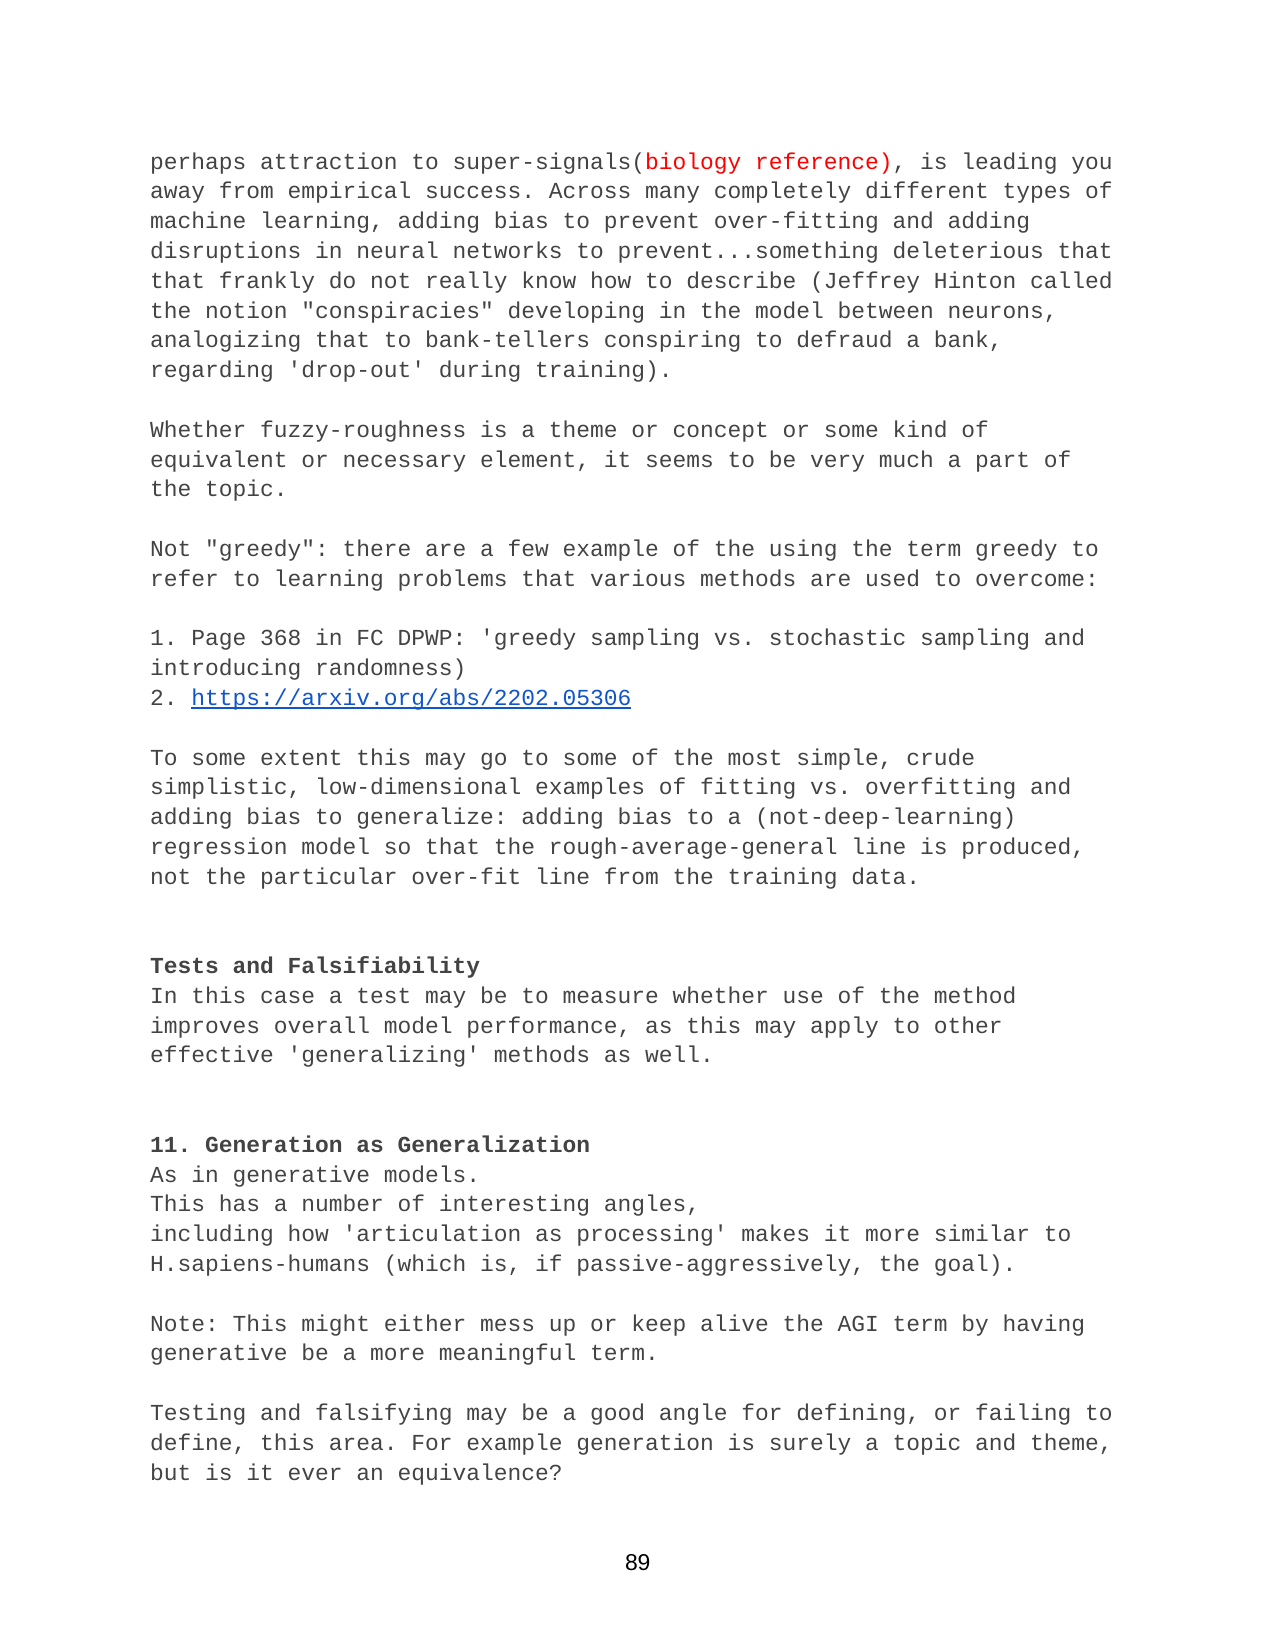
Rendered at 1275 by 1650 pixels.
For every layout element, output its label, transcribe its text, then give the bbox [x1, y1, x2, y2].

text 1. Page 368 in FC DPWP: 'greedy sampling vs. stochastic sampling and introducing randomness) [150, 627, 1125, 682]
text Tests and Falsifiability [150, 954, 1125, 980]
text Not "greedy": there are a few example of the using the term greedy to refer to learning problems that various methods are used to overcome: [150, 537, 1125, 593]
text including how 'articulation as processing' makes it more similar to H.sapiens-humans (which is, if passive-aggressively, the goal). [150, 1222, 1125, 1278]
text This has a number of interesting angles, [150, 1193, 1125, 1219]
text Note: This might either mess up or keep alive the AGI term by having generative be a more meaningful term. [150, 1312, 1125, 1368]
text 11. Generation as Generalization [150, 1133, 1125, 1159]
text In this case a test may be to measure whether use of the method improves overall model performance, as this may apply to other effective 'generalizing' methods as well. [150, 984, 1125, 1070]
text Whether fuzzy-roughness is a theme or concept or some kind of equivalent or necessary element, it seems to be very much a part of the topic. [150, 418, 1125, 504]
text perhaps attraction to super-signals(biology reference), is leading you away from empirical success. Across many completely different types of machine learning, adding bias to prevent over-fitting and adding disruptions in neural networks to prevent...something deleterious that that frankly do not really know how to describe (Jeffrey Hinton called the notion "conspiracies" developing in the model between neurons, analogizing that to bank-tellers conspiring to defraud a bank, regarding 'drop-out' during training). [150, 150, 1125, 384]
text 2. https://arxiv.org/abs/2202.05306 [150, 686, 1125, 712]
text Testing and falsifying may be a good angle for defining, or failing to define, this area. For example generation is surely a topic and theme, but is it ever an equivalence? [150, 1401, 1125, 1487]
text As in generative models. [150, 1163, 1125, 1189]
text To some extent this may go to some of the most simple, crude simplistic, low-dimensional examples of fitting vs. overfitting and adding bias to generalize: adding bias to a (not-deep-learning) regression model so that the rough-average-general line is produced, not the particular over-fit line from the training data. [150, 746, 1125, 891]
